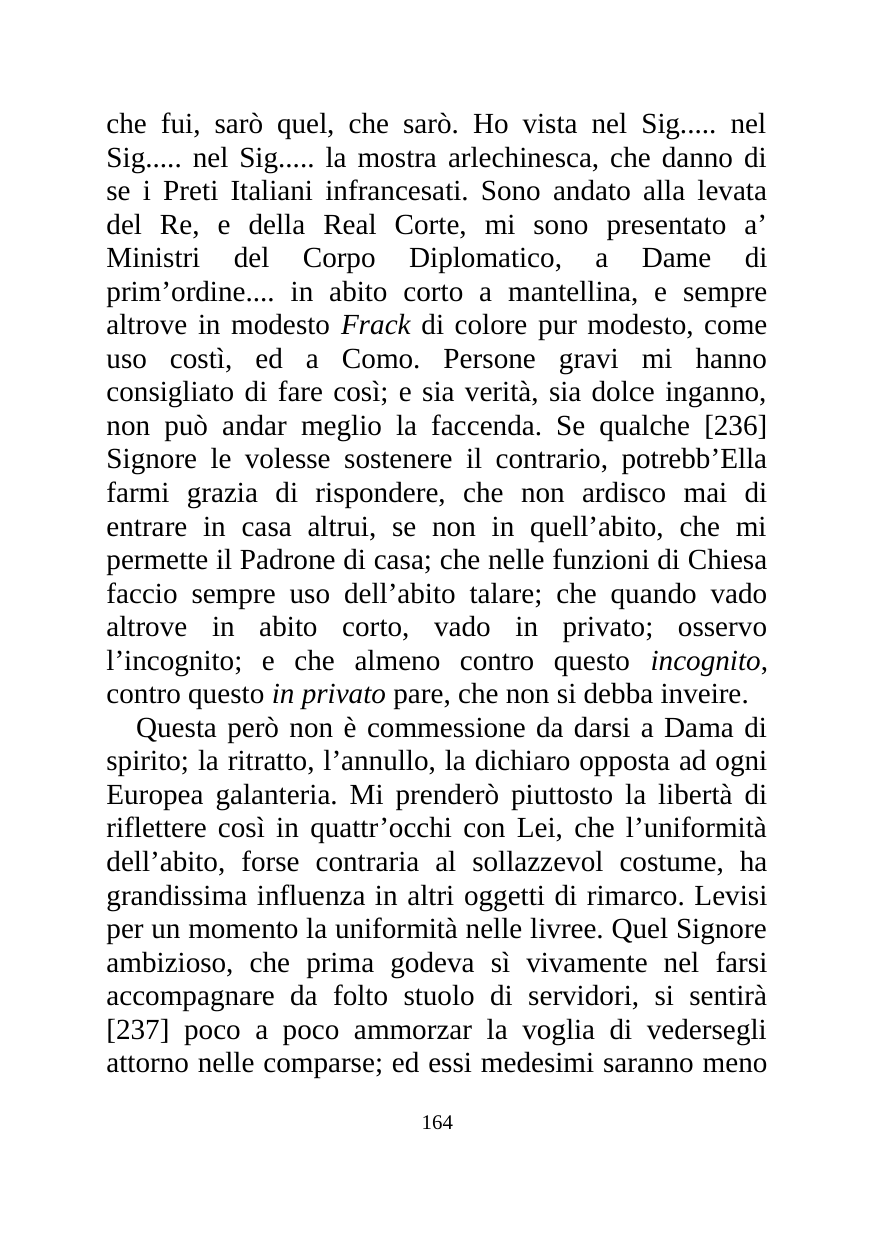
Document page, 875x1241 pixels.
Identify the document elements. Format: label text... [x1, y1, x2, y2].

text Questa però non è commessione da darsi a Dama di spirito; la ritratto, l’annullo, la dichiaro opposta ad ogni Europea galanteria. Mi prenderò piuttosto la libertà di riflettere così in quattr’occhi con Lei, che l’uniformità dell’abito, forse contraria al sollazzevol costume, ha grandissima influenza in altri oggetti di rimarco. Levisi per un momento la uniformità nelle livree. Quel Signore ambizioso, che prima godeva sì vivamente nel farsi accompagnare da folto stuolo di servidori, si sentirà [237] poco a poco ammorzar la voglia di vedersegli attorno nelle comparse; ed essi medesimi saranno meno [106, 710, 768, 1079]
text che fui, sarò quel, che sarò. Ho vista nel Sig..... nel Sig..... nel Sig..... la mostra arlechinesca, che danno di se i Preti Italiani infrancesati. Sono andato alla levata del Re, e della Real Corte, mi sono presentato a’ Ministri del Corpo Diplomatico, a Dame di prim’ordine.... in abito corto a mantellina, e sempre altrove in modesto Frack di colore pur modesto, come uso costì, ed a Como. Persone gravi mi hanno consigliato di fare così; e sia verità, sia dolce inganno, non può andar meglio la faccenda. Se qualche [236] Signore le volesse sostenere il contrario, potrebb’Ella farmi grazia di rispondere, che non ardisco mai di entrare in casa altrui, se non in quell’abito, che mi permette il Padrone di casa; che nelle funzioni di Chiesa faccio sempre uso dell’abito talare; che quando vado altrove in abito corto, vado in privato; osservo l’incognito; e che almeno contro questo incognito, contro questo in privato pare, che non si debba inveire. [106, 106, 768, 710]
